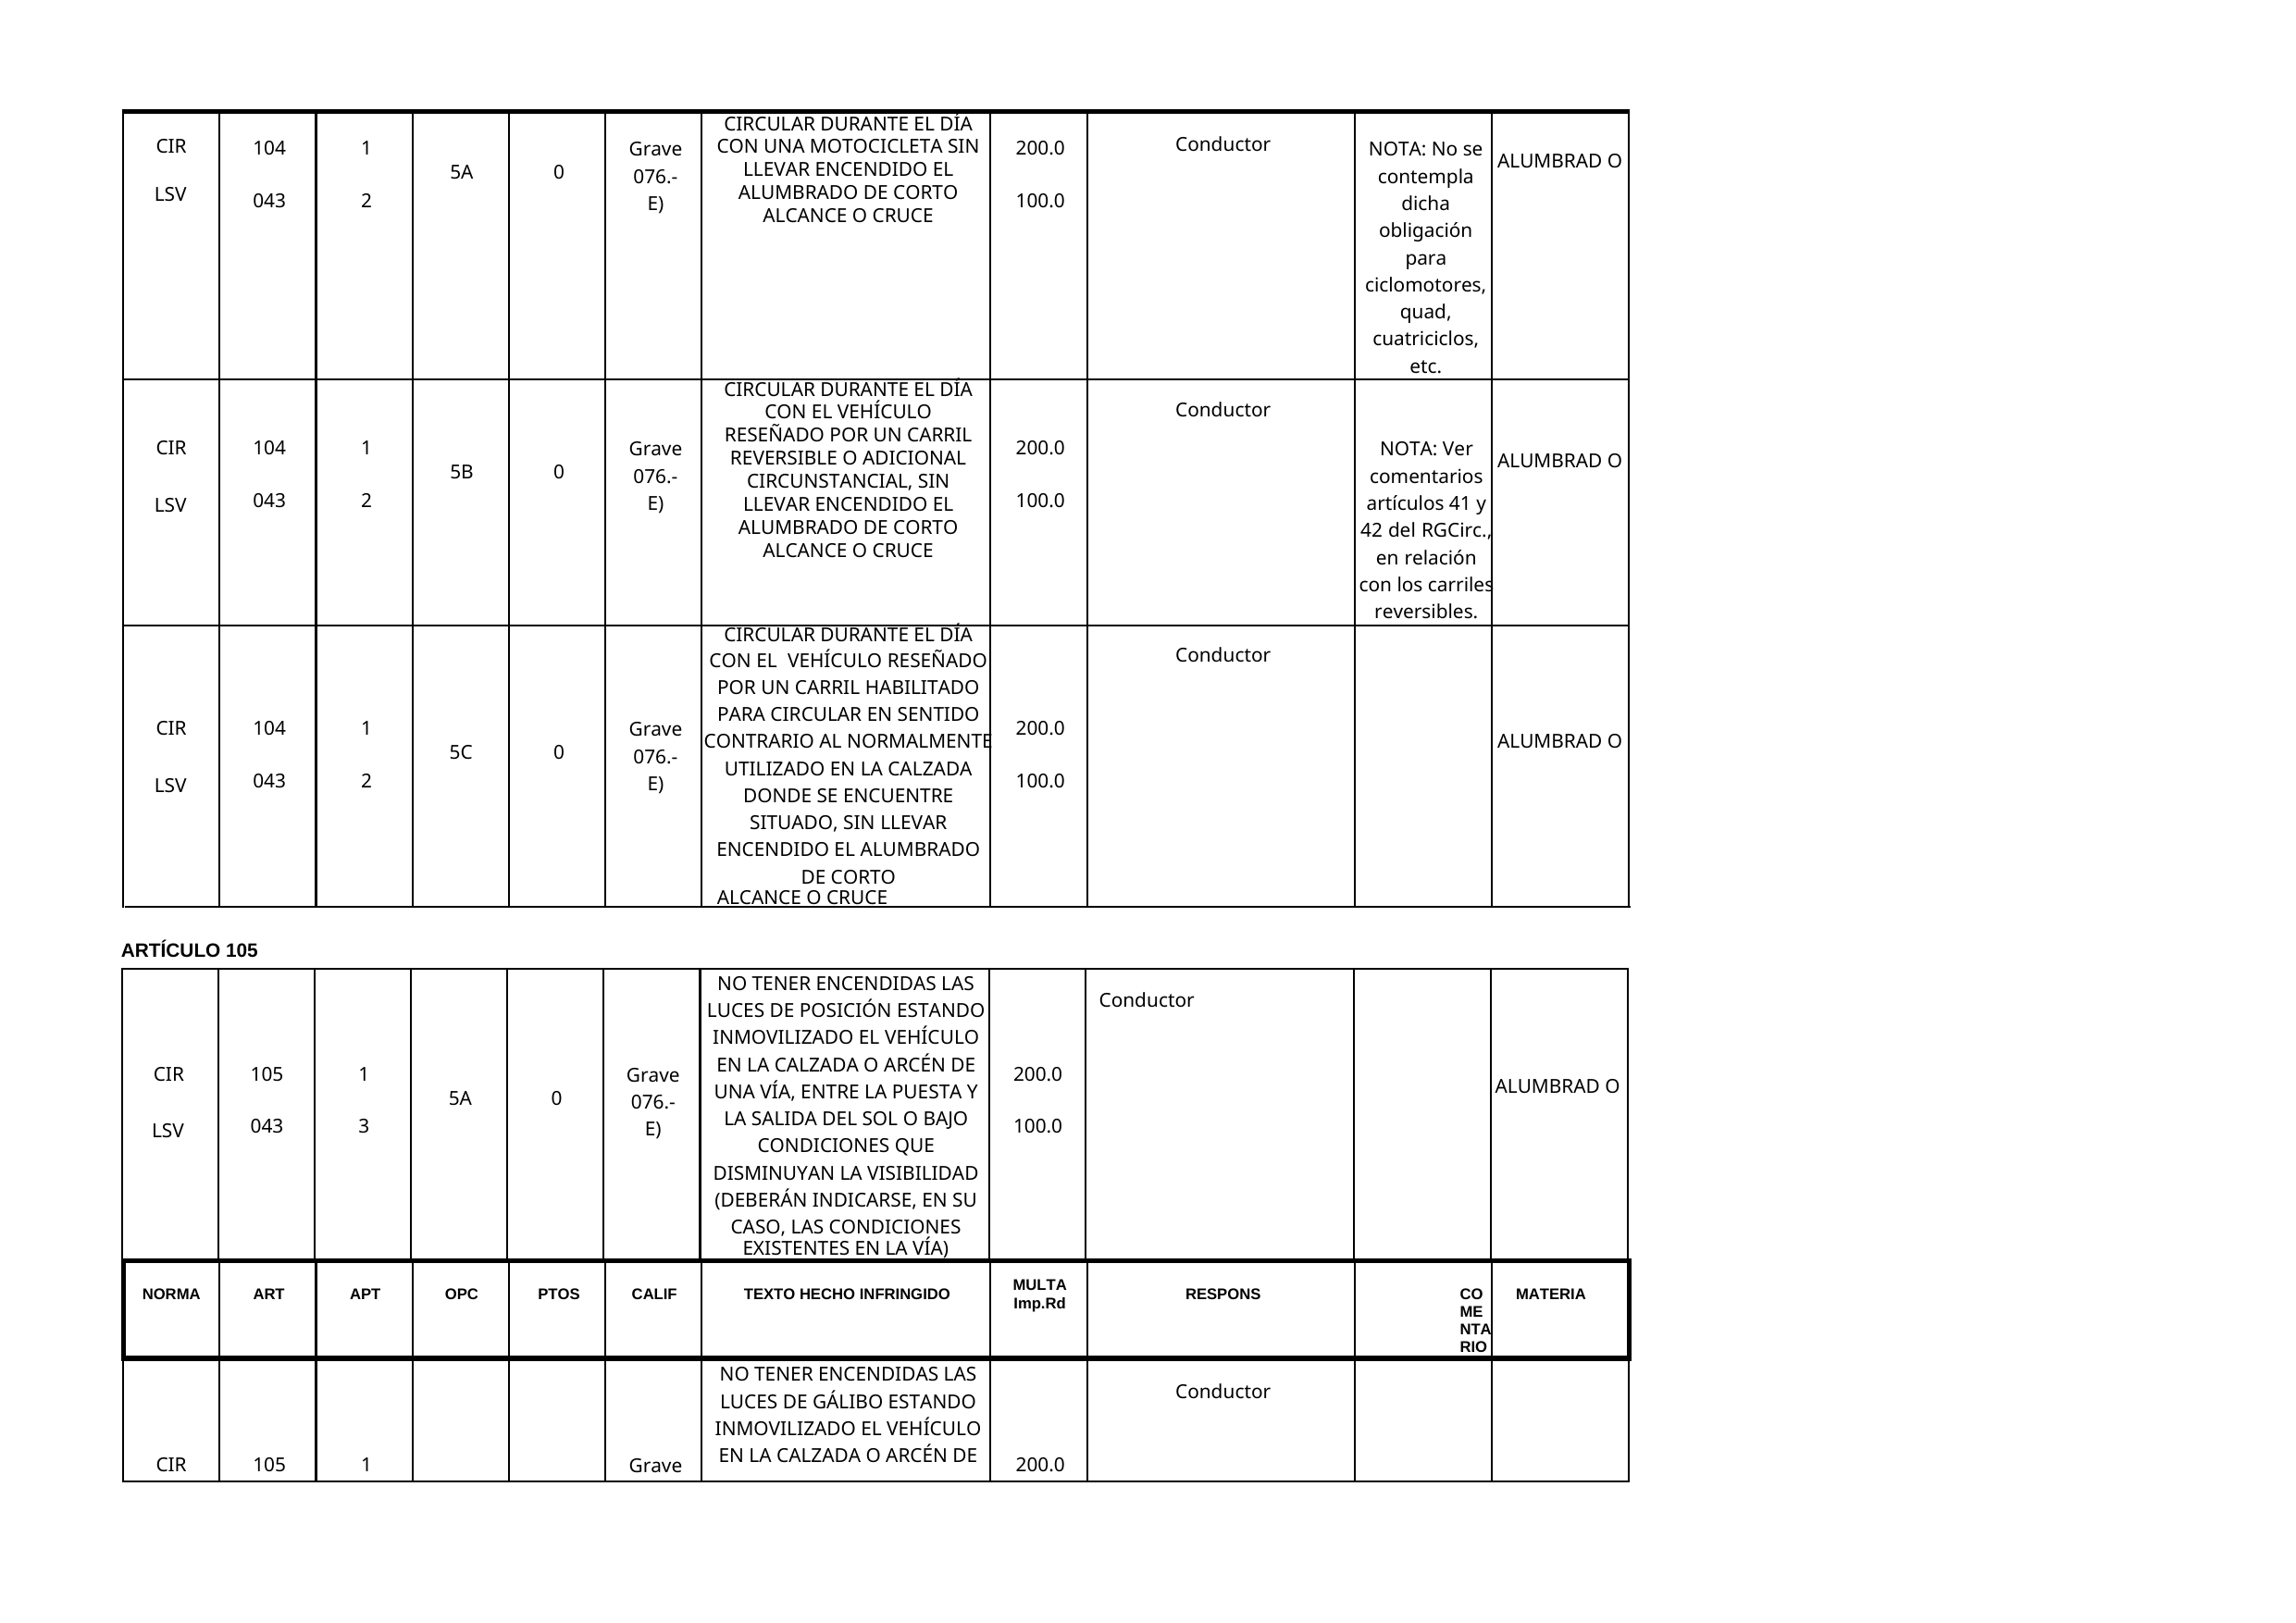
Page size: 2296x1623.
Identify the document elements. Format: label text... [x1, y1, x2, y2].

table_cell 200.0 100.0 [991, 114, 1086, 378]
table_cell NOTA: No se contempla dicha obligación para ciclomotores, quad, cuatriciclos, etc. [1356, 114, 1491, 378]
table_cell CIRCULAR DURANTE EL DÍA CON EL VEHÍCULO RESEÑADO POR UN CARRIL HABILITADO PARA CIRCULAR EN SENTIDO CONTRARIO AL NORMALMENTE UTILIZADO EN LA CALZADA DONDE SE ENCUENTRE SITUADO, SIN LLEVAR ENCENDIDO EL ALUMBRADO DE CORTO ALCANCE O CRUCE [702, 626, 989, 906]
table_cell CIR LSV [124, 626, 218, 908]
table_cell 0 [510, 626, 604, 906]
table_header [1355, 970, 1490, 1258]
table_header 0 [508, 970, 602, 1258]
table_cell Grave 076.- E) [606, 114, 701, 378]
table_header COMENTARIO [1356, 1263, 1491, 1356]
table_cell [1493, 1361, 1628, 1481]
table_cell ALUMBRAD O [1493, 114, 1628, 378]
table_cell NOTA: Ver comentarios artículos 41 y 42 del RGCirc., en relación con los carriles reversibles. [1356, 380, 1491, 625]
table_header NORMA [126, 1263, 218, 1356]
table_header Conductor [1086, 970, 1353, 1258]
table_header 200.0 100.0 [990, 970, 1085, 1258]
table_header TEXTO HECHO INFRINGIDO [702, 1263, 989, 1356]
table_cell 5B [414, 380, 508, 625]
table_cell 105 [220, 1361, 315, 1481]
table_cell [414, 1361, 508, 1481]
table_header PTOS [510, 1263, 604, 1356]
table_cell Conductor [1088, 626, 1354, 906]
table_header Grave 076.- E) [604, 970, 699, 1258]
table_header CIR LSV [123, 970, 217, 1258]
table_cell CIR LSV [124, 380, 218, 625]
table_header 5A [412, 970, 506, 1258]
table_cell 200.0 [991, 1361, 1086, 1481]
table_cell [1356, 1361, 1491, 1481]
table_header MATERIA [1493, 1263, 1627, 1356]
table_header MULTA Imp.Rd [991, 1263, 1086, 1356]
table_header ALUMBRAD O [1492, 970, 1627, 1258]
table_cell 0 [510, 114, 604, 378]
table_cell 5A [414, 114, 508, 378]
table_cell 1 2 [317, 380, 412, 625]
table_header 105 043 [219, 970, 314, 1258]
table_header OPC [414, 1263, 508, 1356]
table_cell 104 043 [220, 114, 315, 378]
table_cell Grave [606, 1361, 701, 1481]
table_cell 1 2 [317, 114, 412, 378]
table_cell [510, 1361, 604, 1481]
table_cell CIR [124, 1361, 218, 1481]
table_cell 0 [510, 380, 604, 625]
table_header NO TENER ENCENDIDAS LAS LUCES DE POSICIÓN ESTANDO INMOVILIZADO EL VEHÍCULO EN LA CALZADA O ARCÉN DE UNA VÍA, ENTRE LA PUESTA Y LA SALIDA DEL SOL O BAJO CONDICIONES QUE DISMINUYAN LA VISIBILIDAD (DEBERÁN INDICARSE, EN SU CASO, LAS CONDICIONES EXISTENTES EN LA VÍA) [701, 970, 988, 1258]
table_header CALIF [606, 1263, 701, 1356]
table_cell 104 043 [220, 626, 315, 906]
table_cell 5C [414, 626, 508, 906]
table_cell Conductor [1088, 114, 1354, 378]
table_cell Grave 076.- E) [606, 380, 701, 625]
table_header 1 3 [316, 970, 410, 1258]
table_header RESPONS [1088, 1263, 1354, 1356]
table_cell 200.0 100.0 [991, 380, 1086, 625]
table_cell Conductor [1088, 380, 1354, 625]
table_cell ALUMBRAD O [1493, 380, 1628, 625]
table_cell Grave 076.- E) [606, 626, 701, 906]
table_cell 1 [317, 1361, 412, 1481]
table_cell 104 043 [220, 380, 315, 625]
table_cell CIR LSV [124, 114, 218, 378]
table_cell CIRCULAR DURANTE EL DÍA CON EL VEHÍCULO RESEÑADO POR UN CARRIL REVERSIBLE O ADICIONAL CIRCUNSTANCIAL, SIN LLEVAR ENCENDIDO EL ALUMBRADO DE CORTO ALCANCE O CRUCE [702, 380, 989, 625]
table_cell 200.0 100.0 [991, 626, 1086, 906]
table_cell Conductor [1088, 1361, 1354, 1481]
text ARTÍCULO 105 [121, 938, 2186, 960]
table_header APT [317, 1263, 412, 1356]
table_cell CIRCULAR DURANTE EL DÍA CON UNA MOTOCICLETA SIN LLEVAR ENCENDIDO EL ALUMBRADO DE CORTO ALCANCE O CRUCE [702, 114, 989, 378]
table_header ART [220, 1263, 315, 1356]
table_cell ALUMBRAD O [1493, 626, 1628, 906]
table_cell [1356, 626, 1491, 906]
table_cell 1 2 [317, 626, 412, 906]
table_cell NO TENER ENCENDIDAS LAS LUCES DE GÁLIBO ESTANDO INMOVILIZADO EL VEHÍCULO EN LA CALZADA O ARCÉN DE [702, 1361, 989, 1481]
